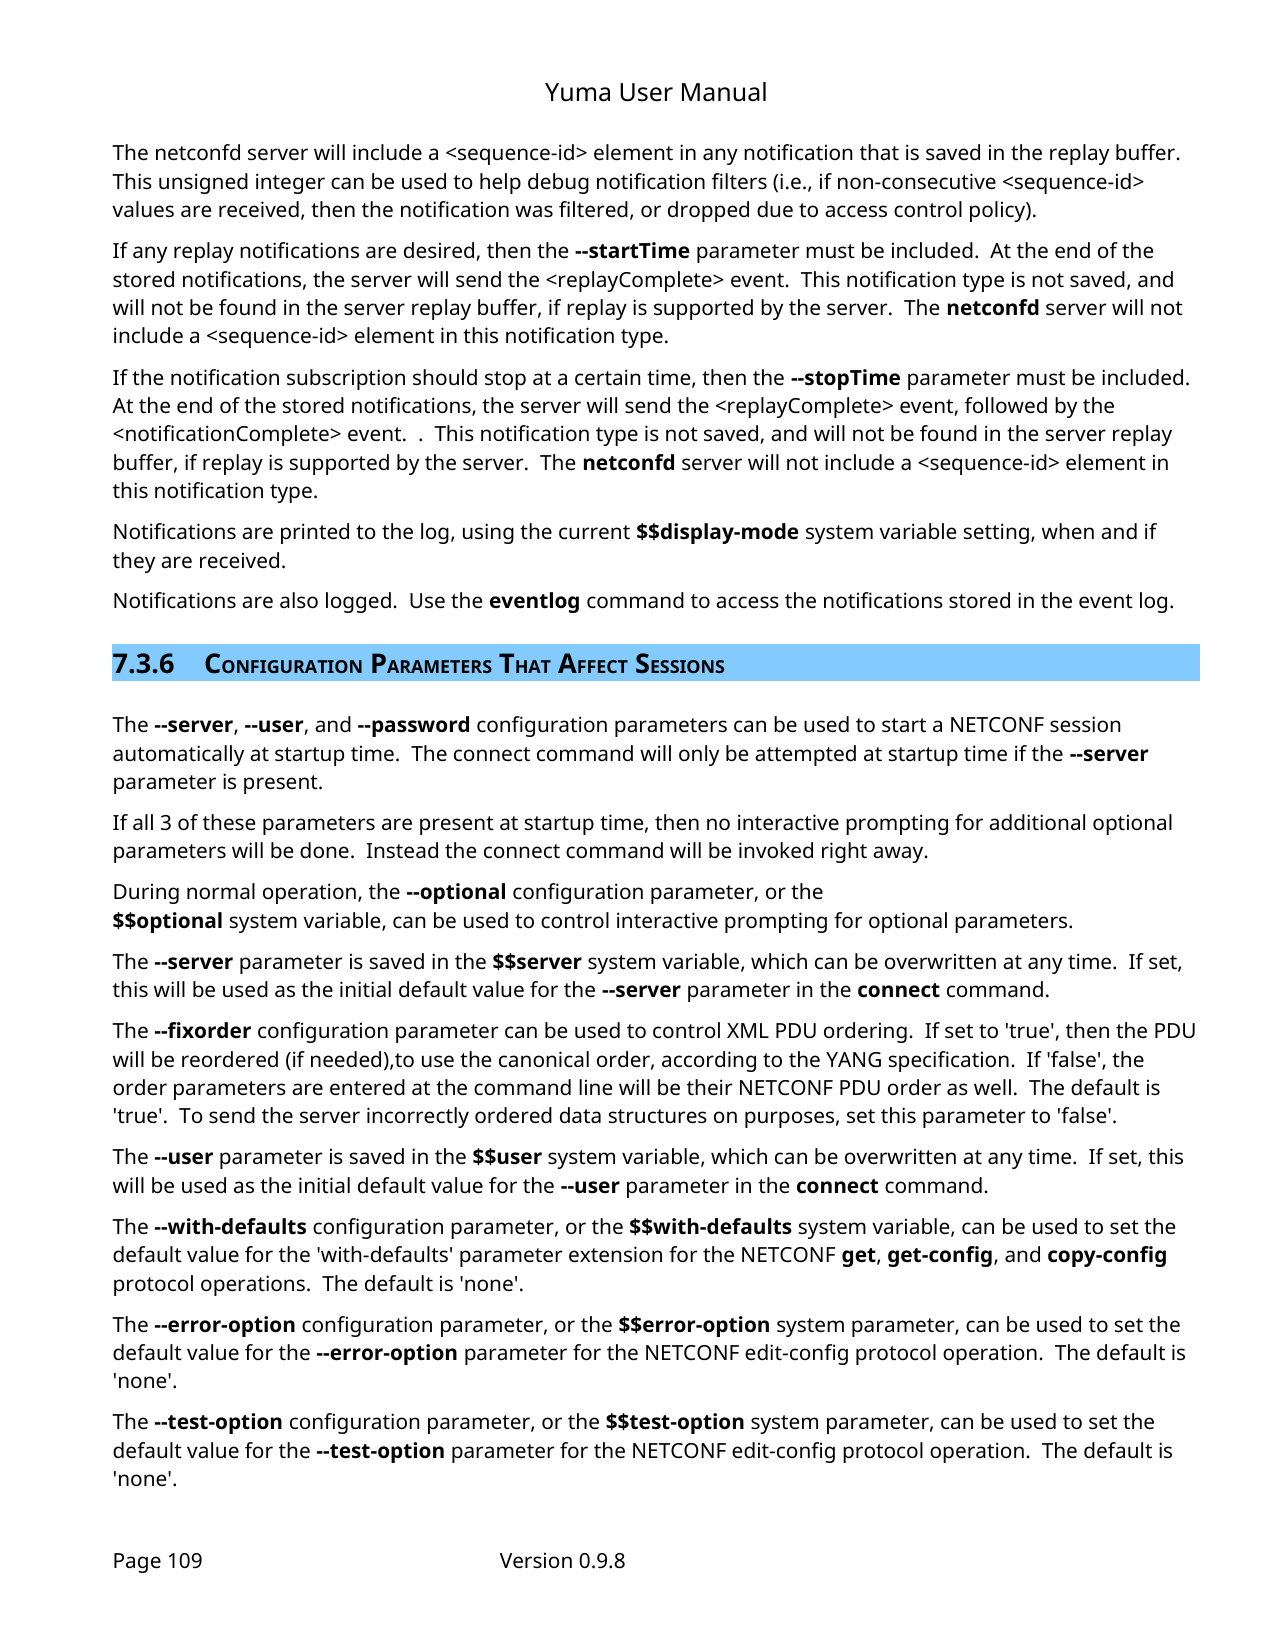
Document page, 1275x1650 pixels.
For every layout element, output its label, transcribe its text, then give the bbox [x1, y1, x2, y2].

text Notifications are also logged. Use the eventlog command to access the notifications stored in the event log. [112, 587, 1200, 615]
text The --user parameter is saved in the $$user system variable, which can be overwritten at any time. If set, this will be used as the initial default value for the --user parameter in the connect command. [112, 1142, 1200, 1199]
text If the notification subscription should stop at a certain time, then the --stopTime parameter must be included. At the end of the stored notifications, the server will send the <replayComplete> event, followed by the <notificationComplete> event. . This notification type is not saved, and will not be found in the server replay buffer, if replay is supported by the server. The netconfd server will not include a <sequence-id> element in this notification type. [112, 363, 1200, 505]
text The --server parameter is saved in the $$server system variable, which can be overwritten at any time. If set, this will be used as the initial default value for the --server parameter in the connect command. [112, 947, 1200, 1004]
text If any replay notifications are desired, then the --startTime parameter must be included. At the end of the stored notifications, the server will send the <replayComplete> event. This notification type is not saved, and will not be found in the server replay buffer, if replay is supported by the server. The netconfd server will not include a <sequence-id> element in this notification type. [112, 236, 1200, 350]
text The --error-option configuration parameter, or the $$error-option system parameter, can be used to set the default value for the --error-option parameter for the NETCONF edit-config protocol operation. The default is 'none'. [112, 1310, 1200, 1395]
text If all 3 of these parameters are present at startup time, then no interactive prompting for additional optional parameters will be done. Instead the connect command will be invoked right away. [112, 808, 1200, 865]
text The --test-option configuration parameter, or the $$test-option system parameter, can be used to set the default value for the --test-option parameter for the NETCONF edit-config protocol operation. The default is 'none'. [112, 1407, 1200, 1493]
text The netconfd server will include a <sequence-id> element in any notification that is saved in the replay buffer. This unsigned integer can be used to help debug notification filters (i.e., if non-consecutive <sequence-id> values are received, then the notification was filtered, or dropped due to access control policy). [112, 138, 1200, 224]
text During normal operation, the --optional configuration parameter, or the $$optional system variable, can be used to control interactive prompting for optional parameters. [112, 877, 1200, 934]
text The --server, --user, and --password configuration parameters can be used to start a NETCONF session automatically at startup time. The connect command will only be attempted at startup time if the --server parameter is present. [112, 710, 1200, 796]
text The --with-defaults configuration parameter, or the $$with-defaults system variable, can be used to set the default value for the 'with-defaults' parameter extension for the NETCONF get, get-config, and copy-config protocol operations. The default is 'none'. [112, 1212, 1200, 1297]
text The --fixorder configuration parameter can be used to control XML PDU ordering. If set to 'true', then the PDU will be reordered (if needed),to use the canonical order, according to the YANG specification. If 'false', the order parameters are entered at the command line will be their NETCONF PDU order as well. The default is 'true'. To send the server incorrectly ordered data structures on purposes, set this parameter to 'false'. [112, 1016, 1200, 1130]
subtitle Configuration Parameters That Affect Sessions [112, 644, 1200, 681]
text Notifications are printed to the log, using the current $$display-mode system variable setting, when and if they are received. [112, 517, 1200, 574]
